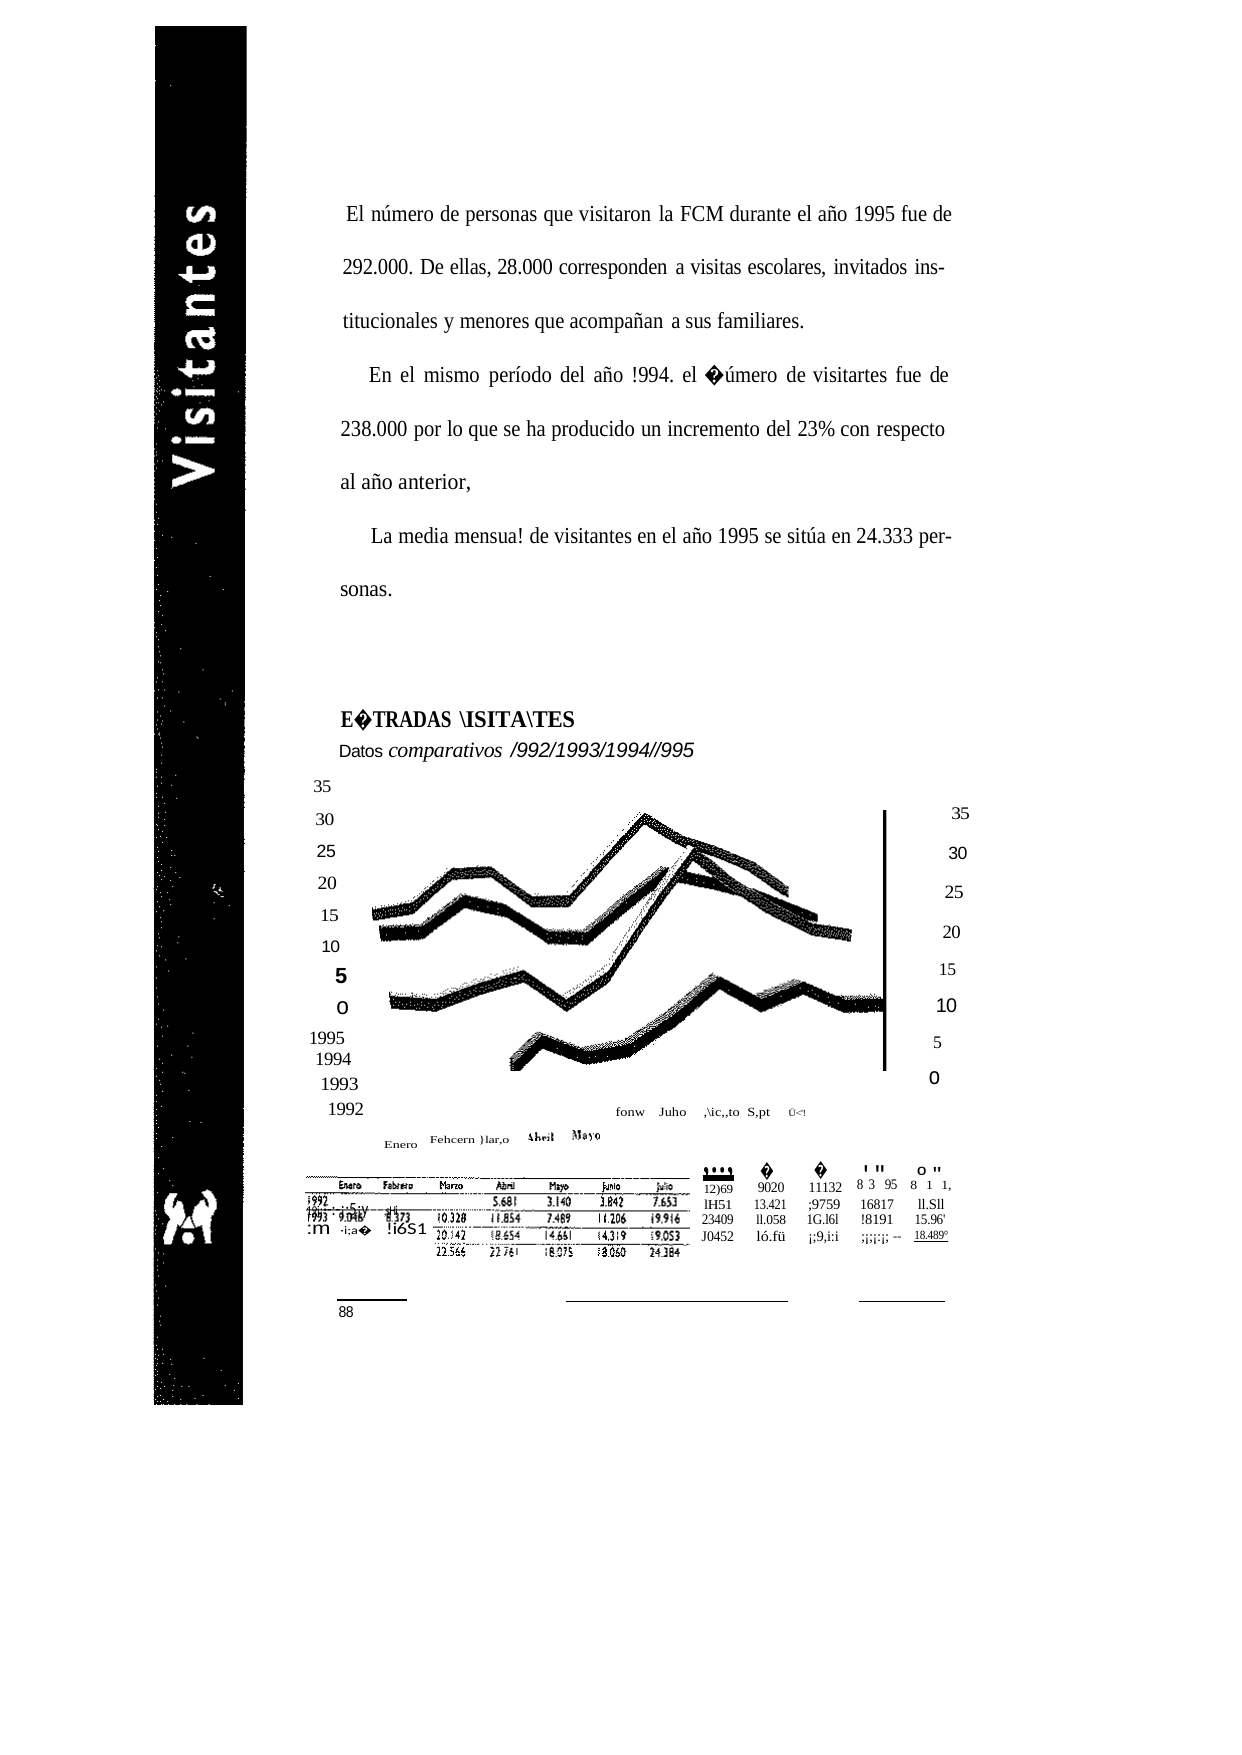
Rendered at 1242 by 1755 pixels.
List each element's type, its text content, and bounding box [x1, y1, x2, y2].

table_cell 18.489° [909, 1229, 952, 1246]
table_cell ll.Sll [909, 1198, 952, 1214]
text En el mismo período del año !994. el �úmero de visitartes fue de [247, 361, 949, 387]
text E�TRADAS \ISITA\TES [341, 705, 1212, 732]
text 25 [887, 872, 1212, 903]
table_header ,.., 12)69 [697, 1131, 745, 1198]
text Datos comparativos /992/1993/1994//995 [338, 737, 1212, 762]
table_cell 15.96' [909, 1214, 952, 1229]
text [103, 1097, 153, 1119]
text 1992 [247, 1097, 364, 1119]
table_cell ;9759 [797, 1198, 850, 1214]
text 20 [942, 921, 1212, 942]
table_header 8'3"95 [850, 1131, 909, 1198]
text 5 [933, 1032, 1212, 1052]
table_cell lH51 [697, 1198, 745, 1214]
text La media mensua! de visitantes en el año 1995 se sitúa en 24.333 per-sonas. [340, 522, 955, 601]
text 10 [936, 994, 1212, 1017]
text 5 [335, 963, 364, 988]
text 20 [317, 872, 372, 903]
text 25 [316, 841, 372, 863]
text [952, 1131, 957, 1246]
text fonw Juho ,\ic,,to S,pt Ü<'! [615, 1105, 1212, 1119]
text 15 [939, 959, 1212, 979]
table_cell 1G.l6l [797, 1214, 850, 1229]
text [103, 1027, 153, 1048]
table_cell J0452 [697, 1229, 745, 1246]
text 15 [320, 905, 364, 925]
text 292.000. De ellas, 28.000 corresponden a visitas escolares, invitados ins-titucionales y menores que acompañan a sus familiares. [342, 253, 955, 333]
table_header � 9020 [745, 1131, 797, 1198]
text [103, 1072, 153, 1094]
text o [336, 992, 364, 1020]
text [103, 1048, 153, 1070]
text Enero Fehcern }lar,o [384, 1134, 600, 1151]
text 10 [321, 937, 364, 956]
table_cell 16817 [850, 1198, 909, 1214]
text 30 35 [315, 803, 1212, 829]
table_cell ll.058 [745, 1214, 797, 1229]
text o [658, 1062, 1212, 1090]
text 238.000 por lo que se ha producido un incremento del 23% con respecto al año anterior, [340, 415, 955, 494]
table_header 8º1"1, [909, 1131, 952, 1198]
table_header � 11132 [797, 1131, 850, 1198]
table_cell !8191 [850, 1214, 909, 1229]
text [103, 361, 153, 387]
table_cell ló.fü [745, 1229, 797, 1246]
text 88 [338, 1302, 1212, 1321]
text 1993 [247, 1072, 358, 1094]
table_cell 23409 [697, 1214, 745, 1229]
text 30 [887, 841, 1212, 863]
text [690, 1131, 697, 1246]
table_cell 13.421 [745, 1198, 797, 1214]
table_cell ;¡;¡:¡; -- [850, 1229, 909, 1246]
table_cell ¡;9,i:i [797, 1229, 850, 1246]
text 35 [313, 776, 1212, 796]
text El número de personas que visitaron la FCM durante el año 1995 fue de [247, 200, 952, 226]
text 1995 [247, 1027, 345, 1048]
text 1994 [247, 1048, 351, 1070]
